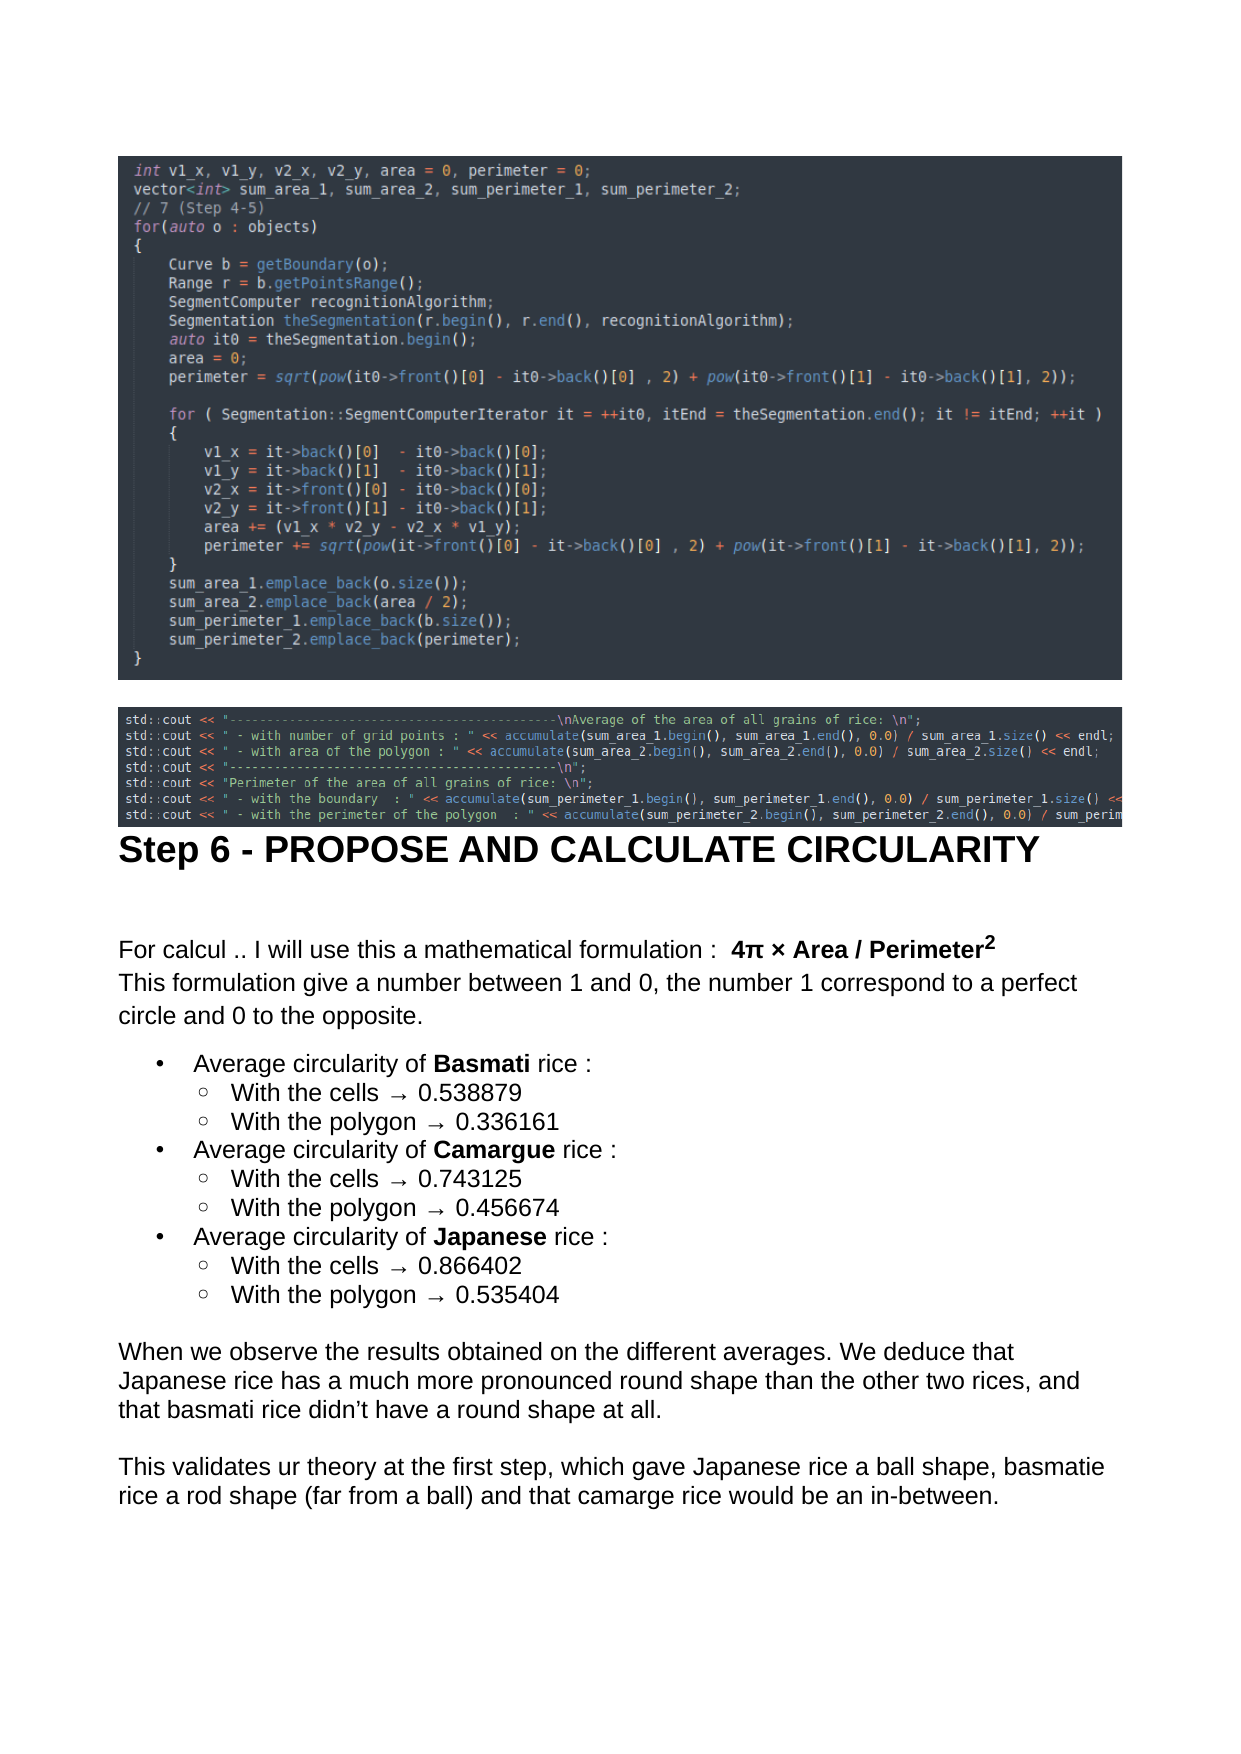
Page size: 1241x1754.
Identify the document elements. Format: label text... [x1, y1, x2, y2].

list With the cells → 0.866402 [193, 1251, 1122, 1279]
list With the polygon → 0.535404 [193, 1279, 1122, 1308]
list Average circularity of Japanese rice : [156, 1222, 1122, 1251]
subtitle [118, 680, 1122, 707]
text For calcul .. I will use this a mathematical formulation : 4π × Area / Perimeter2 This formulation give a number between 1 and 0, the number 1 correspond to a perfect circle and 0 to the opposite. [118, 930, 1122, 1030]
list With the cells → 0.538879 [193, 1078, 1122, 1106]
list With the polygon → 0.456674 [193, 1193, 1122, 1222]
picture [118, 156, 1123, 680]
text This validates ur theory at the first step, which gave Japanese rice a ball shape, basmatie rice a rod shape (far from a ball) and that camarge rice would be an in-between. [118, 1452, 1122, 1510]
list Average circularity of Basmati rice : [156, 1049, 1122, 1078]
picture [118, 707, 1123, 827]
list With the cells → 0.743125 [193, 1164, 1122, 1193]
subtitle Step 6 - PROPOSE AND CALCULATE CIRCULARITY [118, 827, 1122, 870]
text When we observe the results obtained on the different averages. We deduce that Japanese rice has a much more pronounced round shape than the other two rices, and that basmati rice didn’t have a round shape at all. [118, 1337, 1122, 1423]
list Average circularity of Camargue rice : [156, 1135, 1122, 1164]
list With the polygon → 0.336161 [193, 1106, 1122, 1135]
